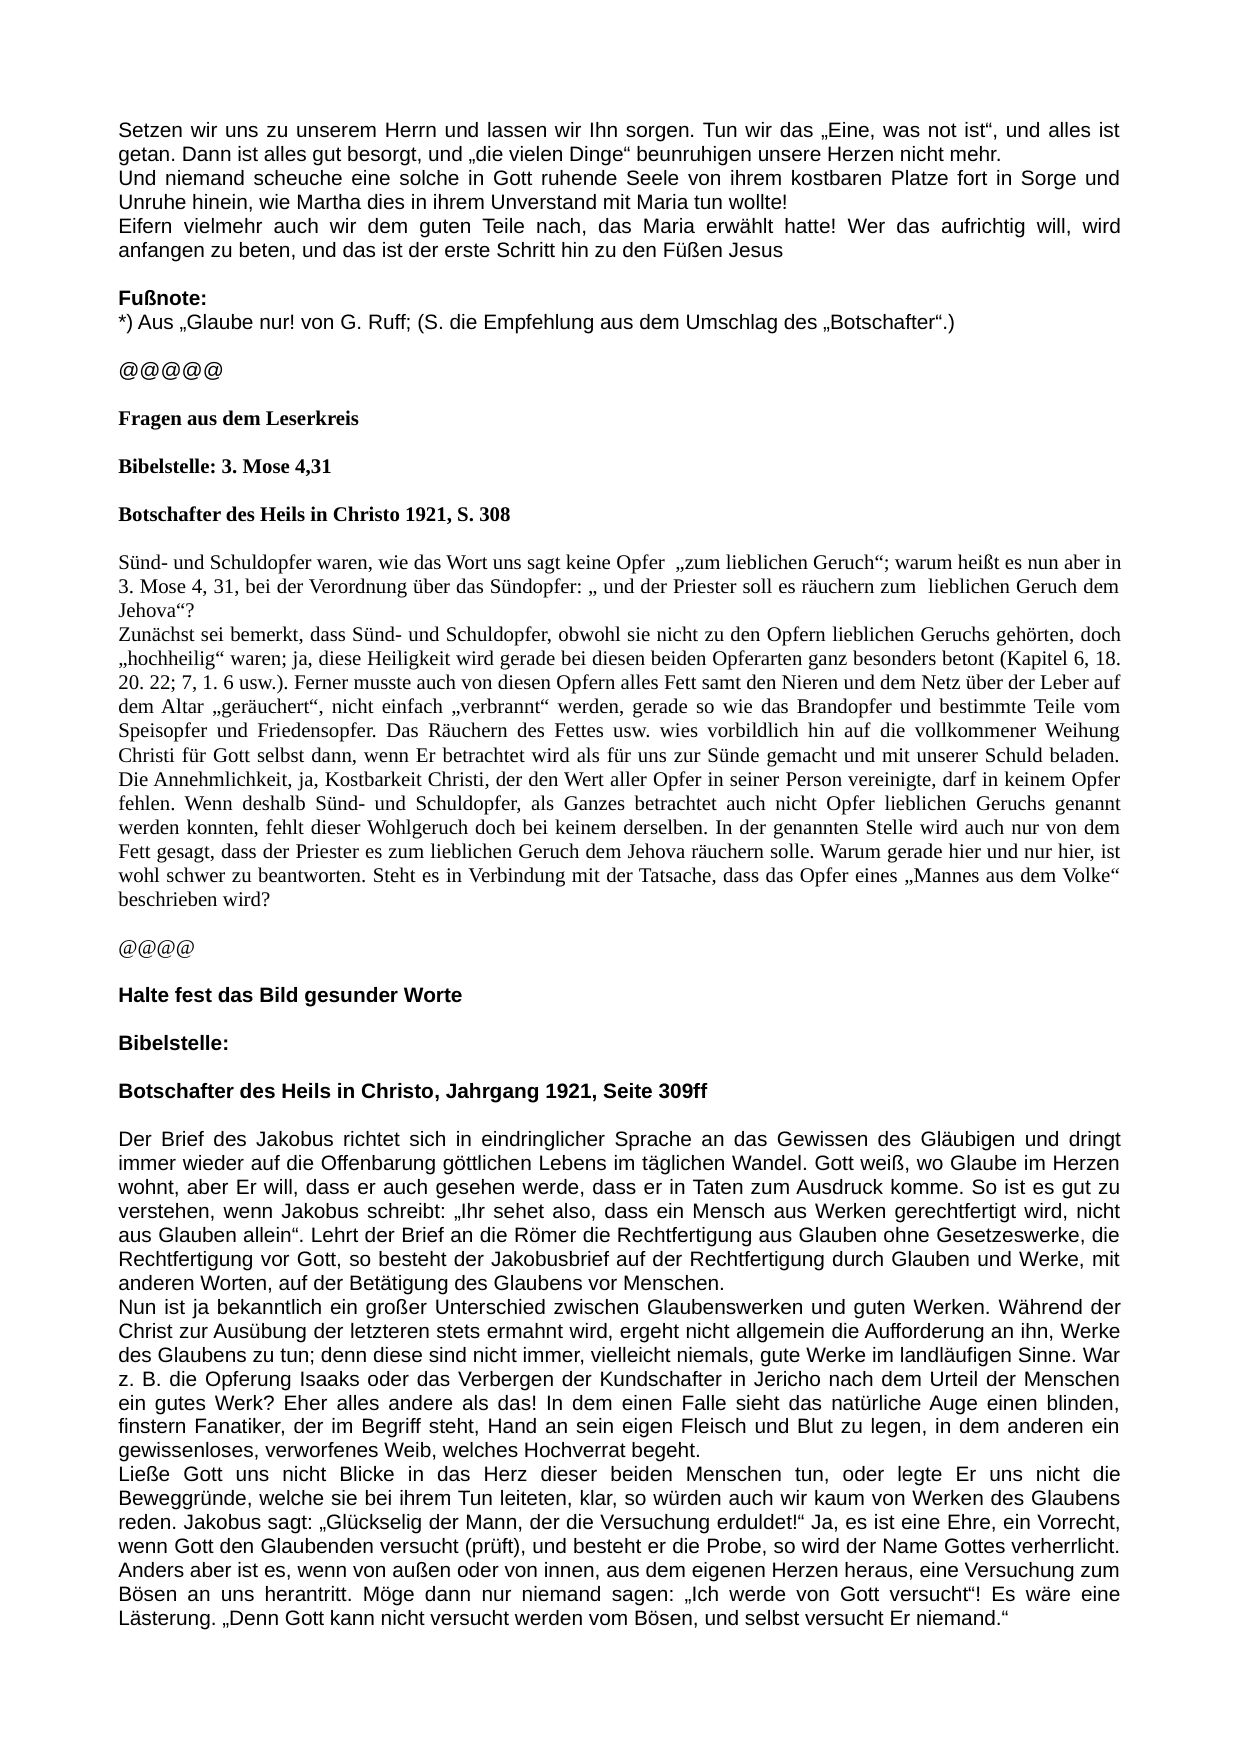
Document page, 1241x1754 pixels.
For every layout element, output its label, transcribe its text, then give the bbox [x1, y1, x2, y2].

text @@@@ [118, 935, 1122, 959]
text Eifern vielmehr auch wir dem guten Teile nach, das Maria erwählt hatte! Wer das aufrichtig will, wird anfangen zu beten, und das ist der erste Schritt hin zu den Füßen Jesus [118, 214, 1122, 262]
text *) Aus „Glaube nur! von G. Ruff; (S. die Empfehlung aus dem Umschlag des „Botschafter“.) [118, 310, 1122, 334]
text Fragen aus dem Leserkreis [118, 406, 1122, 430]
text Der Brief des Jakobus richtet sich in eindringlicher Sprache an das Gewissen des Gläubigen und dringt immer wieder auf die Offenbarung göttlichen Lebens im täglichen Wandel. Gott weiß, wo Glaube im Herzen wohnt, aber Er will, dass er auch gesehen werde, dass er in Taten zum Ausdruck komme. So ist es gut zu verstehen, wenn Jakobus schreibt: „Ihr sehet also, dass ein Mensch aus Werken gerechtfertigt wird, nicht aus Glauben allein“. Lehrt der Brief an die Römer die Rechtfertigung aus Glauben ohne Gesetzeswerke, die Rechtfertigung vor Gott, so besteht der Jakobusbrief auf der Rechtfertigung durch Glauben und Werke, mit anderen Worten, auf der Betätigung des Glaubens vor Menschen. [118, 1127, 1122, 1294]
text Fußnote: [118, 286, 1122, 310]
text Halte fest das Bild gesunder Worte [118, 983, 1122, 1007]
text Und niemand scheuche eine solche in Gott ruhende Seele von ihrem kostbaren Platze fort in Sorge und Unruhe hinein, wie Martha dies in ihrem Unverstand mit Maria tun wollte! [118, 166, 1122, 214]
text Bibelstelle: [118, 1031, 1122, 1055]
text Zunächst sei bemerkt, dass Sünd- und Schuldopfer, obwohl sie nicht zu den Opfern lieblichen Geruchs gehörten, doch „hochheilig“ waren; ja, diese Heiligkeit wird gerade bei diesen beiden Opferarten ganz besonders betont (Kapitel 6, 18. 20. 22; 7, 1. 6 usw.). Ferner musste auch von diesen Opfern alles Fett samt den Nieren und dem Netz über der Leber auf dem Altar „geräuchert“, nicht einfach „verbrannt“ werden, gerade so wie das Brandopfer und bestimmte Teile vom Speisopfer und Friedensopfer. Das Räuchern des Fettes usw. wies vorbildlich hin auf die vollkommener Weihung Christi für Gott selbst dann, wenn Er betrachtet wird als für uns zur Sünde gemacht und mit unserer Schuld beladen. Die Annehmlichkeit, ja, Kostbarkeit Christi, der den Wert aller Opfer in seiner Person vereinigte, darf in keinem Opfer fehlen. Wenn deshalb Sünd- und Schuldopfer, als Ganzes betrachtet auch nicht Opfer lieblichen Geruchs genannt werden konnten, fehlt dieser Wohlgeruch doch bei keinem derselben. In der genannten Stelle wird auch nur von dem Fett gesagt, dass der Priester es zum lieblichen Geruch dem Jehova räuchern solle. Warum gerade hier und nur hier, ist wohl schwer zu beantworten. Steht es in Verbindung mit der Tatsache, dass das Opfer eines „Mannes aus dem Volke“ beschrieben wird? [118, 622, 1122, 911]
text Botschafter des Heils in Christo, Jahrgang 1921, Seite 309ff [118, 1079, 1122, 1103]
text Nun ist ja bekanntlich ein großer Unterschied zwischen Glaubenswerken und guten Werken. Während der Christ zur Ausübung der letzteren stets ermahnt wird, ergeht nicht allgemein die Aufforderung an ihn, Werke des Glaubens zu tun; denn diese sind nicht immer, vielleicht niemals, gute Werke im landläufigen Sinne. War z. B. die Opferung Isaaks oder das Verbergen der Kundschafter in Jericho nach dem Urteil der Menschen ein gutes Werk? Eher alles andere als das! In dem einen Falle sieht das natürliche Auge einen blinden, finstern Fanatiker, der im Begriff steht, Hand an sein eigen Fleisch und Blut zu legen, in dem anderen ein gewissenloses, verworfenes Weib, welches Hochverrat begeht. [118, 1294, 1122, 1462]
text Sünd- und Schuldopfer waren, wie das Wort uns sagt keine Opfer „zum lieblichen Geruch“; warum heißt es nun aber in 3. Mose 4, 31, bei der Verordnung über das Sündopfer: „ und der Priester soll es räuchern zum lieblichen Geruch dem Jehova“? [118, 550, 1122, 622]
text @@@@@ [118, 358, 1122, 382]
text Ließe Gott uns nicht Blicke in das Herz dieser beiden Menschen tun, oder legte Er uns nicht die Beweggründe, welche sie bei ihrem Tun leiteten, klar, so würden auch wir kaum von Werken des Glaubens reden. Jakobus sagt: „Glückselig der Mann, der die Versuchung erduldet!“ Ja, es ist eine Ehre, ein Vorrecht, wenn Gott den Glaubenden versucht (prüft), und besteht er die Probe, so wird der Name Gottes verherrlicht. Anders aber ist es, wenn von außen oder von innen, aus dem eigenen Herzen heraus, eine Versuchung zum Bösen an uns herantritt. Möge dann nur niemand sagen: „Ich werde von Gott versucht“! Es wäre eine Lästerung. „Denn Gott kann nicht versucht werden vom Bösen, und selbst versucht Er niemand.“ [118, 1462, 1122, 1630]
text Bibelstelle: 3. Mose 4,31 [118, 454, 1122, 478]
text Botschafter des Heils in Christo 1921, S. 308 [118, 502, 1122, 526]
text Setzen wir uns zu unserem Herrn und lassen wir Ihn sorgen. Tun wir das „Eine, was not ist“, und alles ist getan. Dann ist alles gut besorgt, und „die vielen Dinge“ beunruhigen unsere Herzen nicht mehr. [118, 118, 1122, 166]
